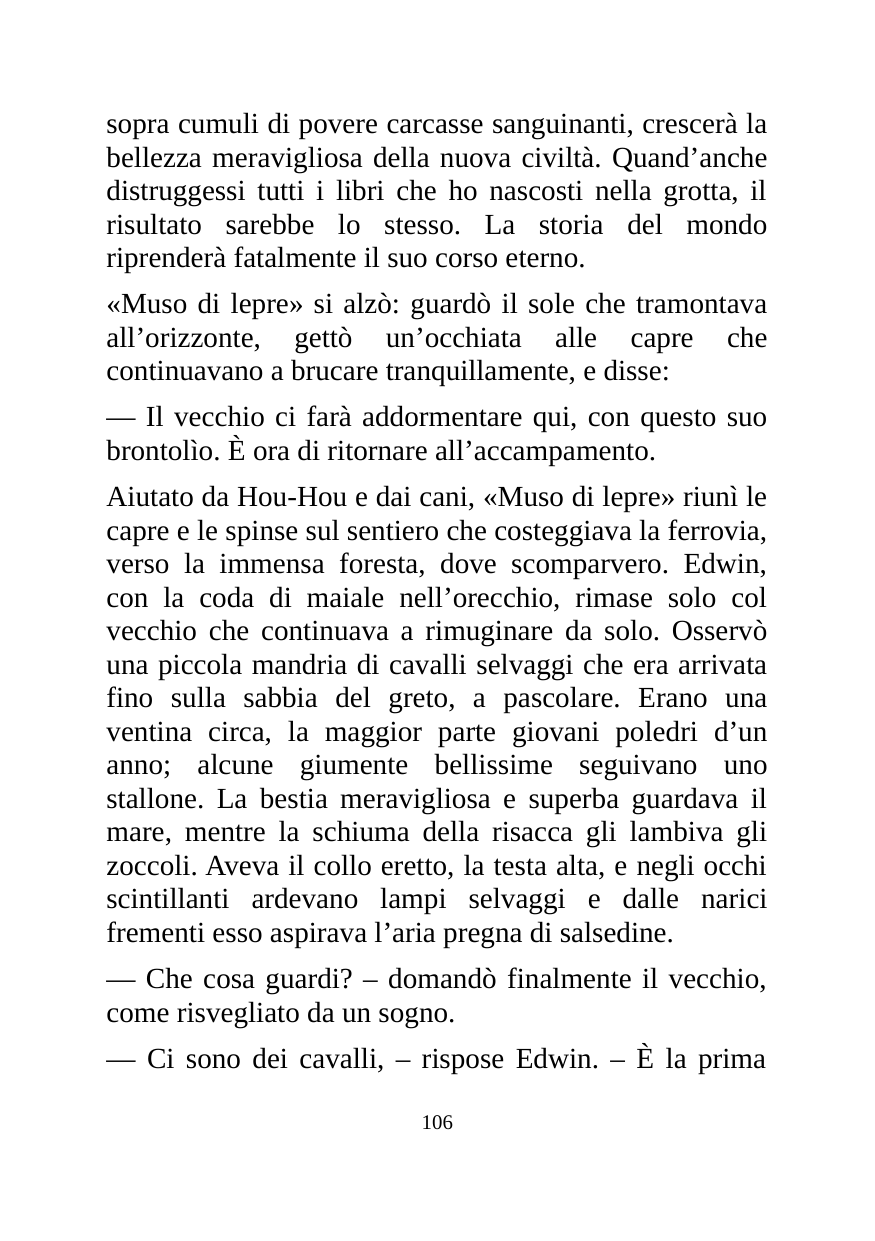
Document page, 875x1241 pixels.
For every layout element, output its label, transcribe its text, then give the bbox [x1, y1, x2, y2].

text — Che cosa guardi? – domandò finalmente il vecchio, come risvegliato da un sogno. [106, 961, 768, 1028]
text «Muso di lepre» si alzò: guardò il sole che tramontava all’orizzonte, gettò un’occhiata alle capre che continuavano a brucare tranquillamente, e disse: [106, 286, 768, 387]
text sopra cumuli di povere carcasse sanguinanti, crescerà la bellezza meravigliosa della nuova civiltà. Quand’anche distruggessi tutti i libri che ho nascosti nella grotta, il risultato sarebbe lo stesso. La storia del mondo riprenderà fatalmente il suo corso eterno. [106, 106, 768, 274]
text — Il vecchio ci farà addormentare qui, con questo suo brontolìo. È ora di ritornare all’accampamento. [106, 399, 768, 467]
text — Ci sono dei cavalli, – rispose Edwin. – È la prima [106, 1041, 768, 1074]
text Aiutato da Hou-Hou e dai cani, «Muso di lepre» riunì le capre e le spinse sul sentiero che costeggiava la ferrovia, verso la immensa foresta, dove scomparvero. Edwin, con la coda di maiale nell’orecchio, rimase solo col vecchio che continuava a rimuginare da solo. Osservò una piccola mandria di cavalli selvaggi che era arrivata fino sulla sabbia del greto, a pascolare. Erano una ventina circa, la maggior parte giovani poledri d’un anno; alcune giumente bellissime seguivano uno stallone. La bestia meravigliosa e superba guardava il mare, mentre la schiuma della risacca gli lambiva gli zoccoli. Aveva il collo eretto, la testa alta, e negli occhi scintillanti ardevano lampi selvaggi e dalle narici frementi esso aspirava l’aria pregna di salsedine. [106, 479, 768, 949]
